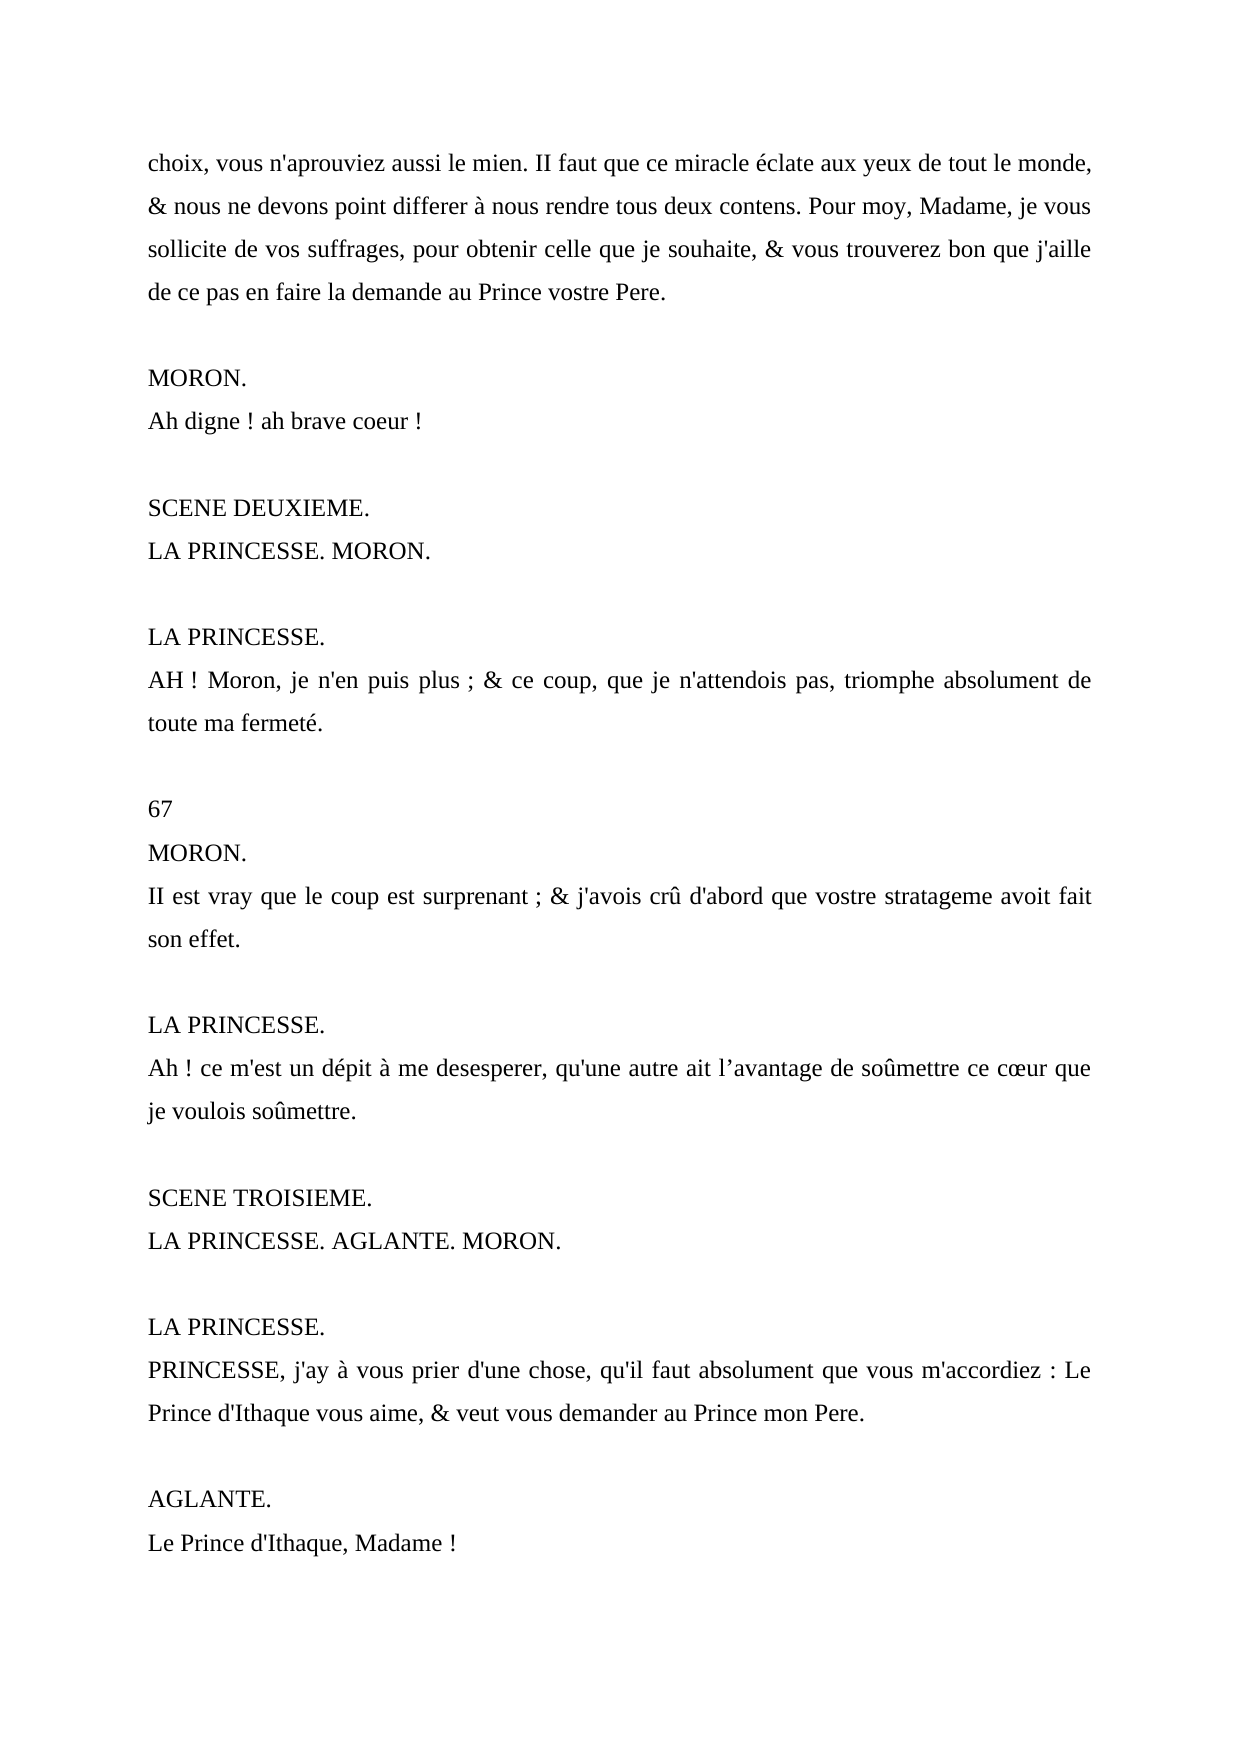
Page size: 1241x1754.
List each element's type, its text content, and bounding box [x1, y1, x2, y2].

text LA PRINCESSE. MORON. [148, 536, 1093, 564]
text LA PRINCESSE. [148, 1010, 1093, 1039]
text AGLANTE. [148, 1484, 1093, 1513]
text choix, vous n'aprouviez aussi le mien. II faut que ce miracle éclate aux yeux de tout le monde, & nous ne devons point differer à nous rendre tous deux contens. Pour moy, Madame, je vous sollicite de vos suffrages, pour obtenir celle que je souhaite, & vous trouverez bon que j'aille de ce pas en faire la demande au Prince vostre Pere. [148, 148, 1093, 306]
text Le Prince d'Ithaque, Madame ! [148, 1528, 1093, 1556]
text PRINCESSE, j'ay à vous prier d'une chose, qu'il faut absolument que vous m'accordiez : Le Prince d'Ithaque vous aime, & veut vous demander au Prince mon Pere. [148, 1355, 1093, 1427]
text AH ! Moron, je n'en puis plus ; & ce coup, que je n'attendois pas, triomphe absolument de toute ma fermeté. [148, 665, 1093, 737]
text MORON. [148, 363, 1093, 392]
text Ah ! ce m'est un dépit à me desesperer, qu'une autre ait l’avantage de soûmettre ce cœur que je voulois soûmettre. [148, 1053, 1093, 1125]
text SCENE DEUXIEME. [148, 493, 1093, 521]
text LA PRINCESSE. AGLANTE. MORON. [148, 1226, 1093, 1254]
text LA PRINCESSE. [148, 622, 1093, 651]
text Ah digne ! ah brave coeur ! [148, 406, 1093, 435]
text II est vray que le coup est surprenant ; & j'avois crû d'abord que vostre stratageme avoit fait son effet. [148, 881, 1093, 953]
text SCENE TROISIEME. [148, 1183, 1093, 1211]
text 67 [148, 794, 1093, 823]
text LA PRINCESSE. [148, 1312, 1093, 1341]
text MORON. [148, 838, 1093, 866]
